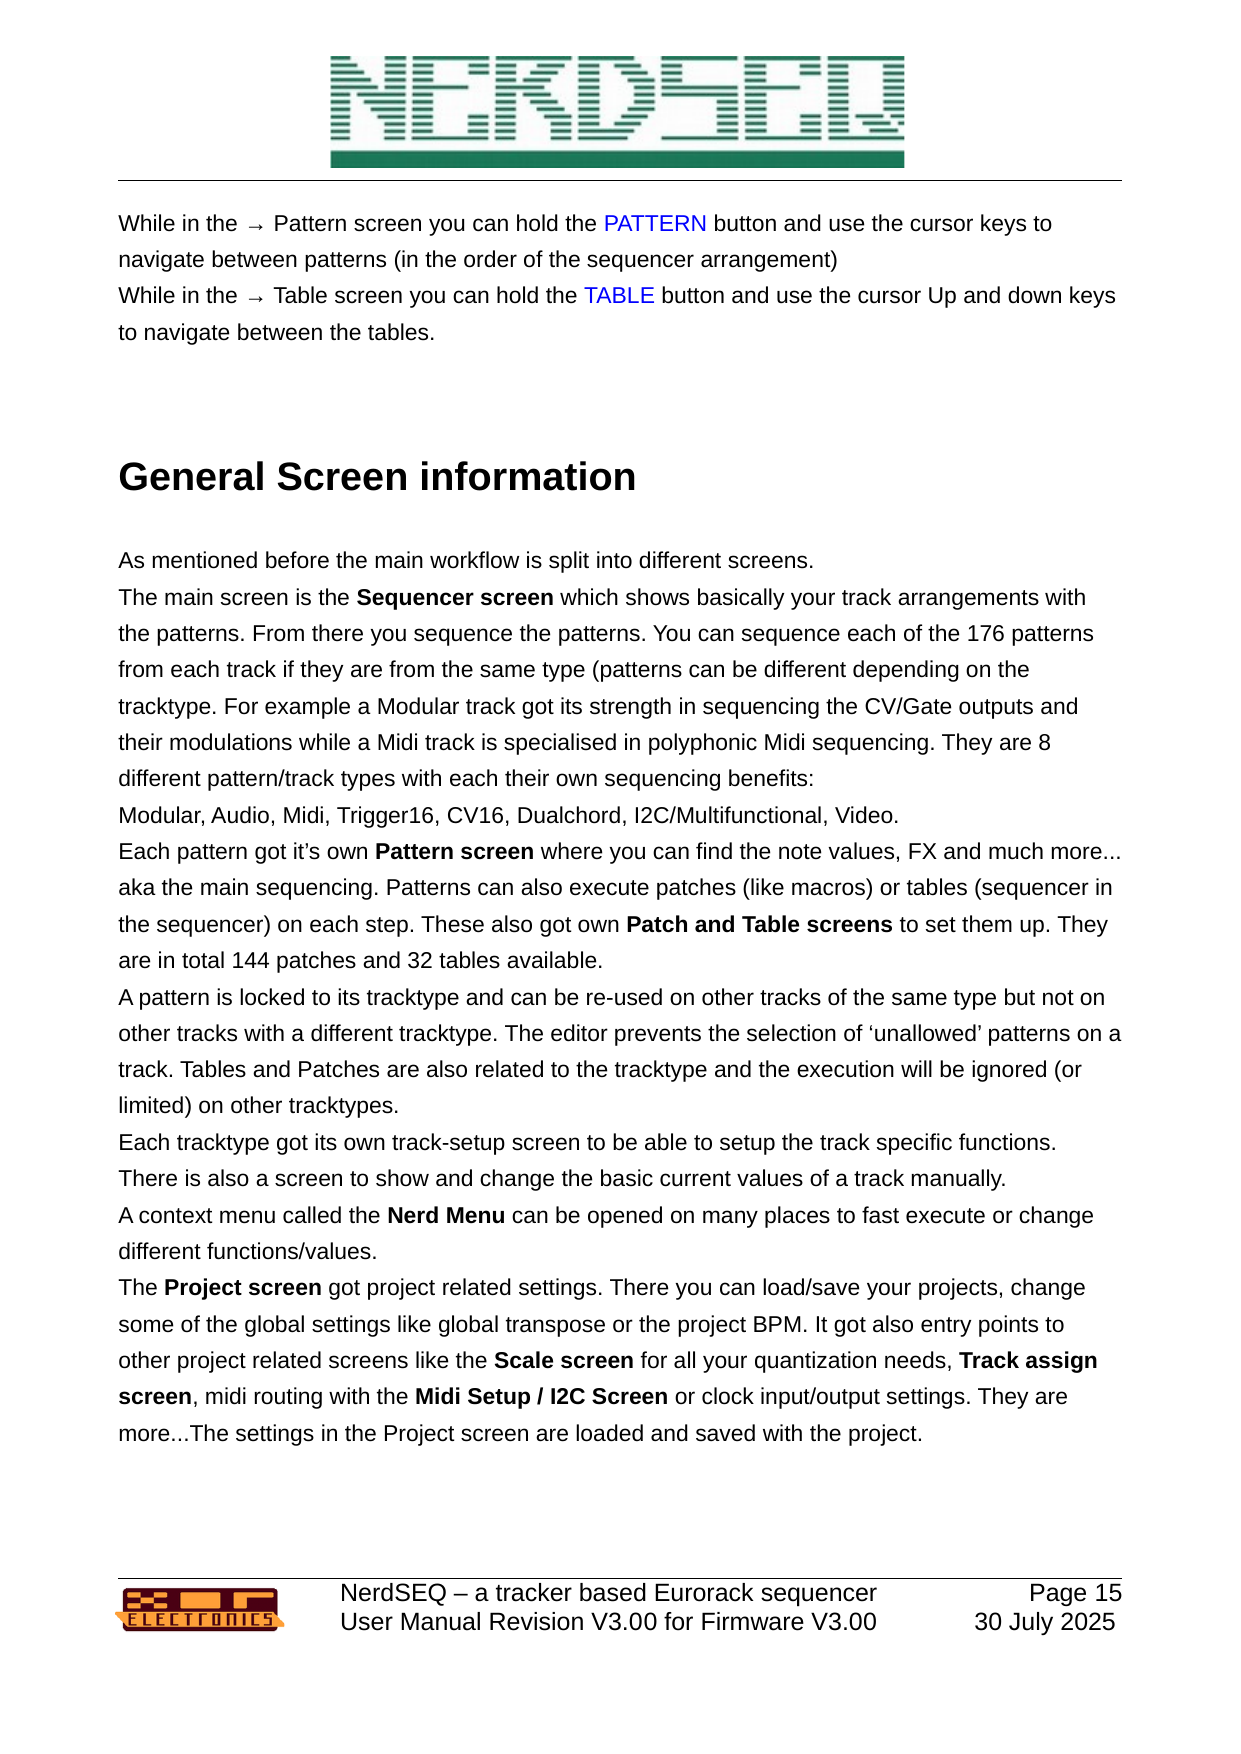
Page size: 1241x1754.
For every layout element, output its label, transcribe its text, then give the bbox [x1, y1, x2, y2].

text There is also a screen to show and change the basic current values of a track manually. [118, 1165, 1122, 1192]
text Each tracktype got its own track-setup screen to be able to setup the track specific functions. [118, 1129, 1122, 1155]
subtitle General Screen information [118, 453, 1122, 498]
text A context menu called the Nerd Menu can be opened on many places to fast execute or change different functions/values. [118, 1202, 1122, 1264]
text Modular, Audio, Midi, Trigger16, CV16, Dualchord, I2C/Multifunctional, Video. [118, 802, 1122, 828]
text While in the → Table screen you can hold the TABLE button and use the cursor Up and down keys to navigate between the tables. [118, 282, 1122, 345]
text While in the → Pattern screen you can hold the PATTERN button and use the cursor keys to navigate between patterns (in the order of the sequencer arrangement) [118, 209, 1122, 272]
text The Project screen got project related settings. There you can load/save your projects, change some of the global settings like global transpose or the project BPM. It got also entry points to other project related screens like the Scale screen for all your quantization needs, Track assign screen, midi routing with the Midi Setup / I2C Screen or clock input/output settings. They are more...The settings in the Project screen are loaded and saved with the project. [118, 1274, 1122, 1446]
text As mentioned before the main workflow is split into different screens. [118, 547, 1122, 573]
text Each pattern got it’s own Pattern screen where you can find the note values, FX and much more... aka the main sequencing. Patterns can also execute patches (like macros) or tables (sequencer in the sequencer) on each step. These also got own Patch and Table screens to set them up. They are in total 144 patches and 32 tables available. [118, 838, 1122, 973]
picture [330, 56, 905, 168]
text A pattern is locked to its tracktype and can be re-used on other tracks of the same type but not on other tracks with a different tracktype. The editor prevents the selection of ‘unallowed’ patterns on a track. Tables and Patches are also related to the tracktype and the execution will be ignored (or limited) on other tracktypes. [118, 983, 1122, 1119]
text The main screen is the Sequencer screen which shows basically your track arrangements with the patterns. From there you sequence the patterns. You can sequence each of the 176 patterns from each track if they are from the same type (patterns can be different depending on the tracktype. For example a Modular track got its strength in sequencing the CV/Gate outputs and their modulations while a Midi track is specialised in polyphonic Midi sequencing. They are 8 different pattern/track types with each their own sequencing benefits: [118, 583, 1122, 792]
picture [115, 1584, 285, 1634]
